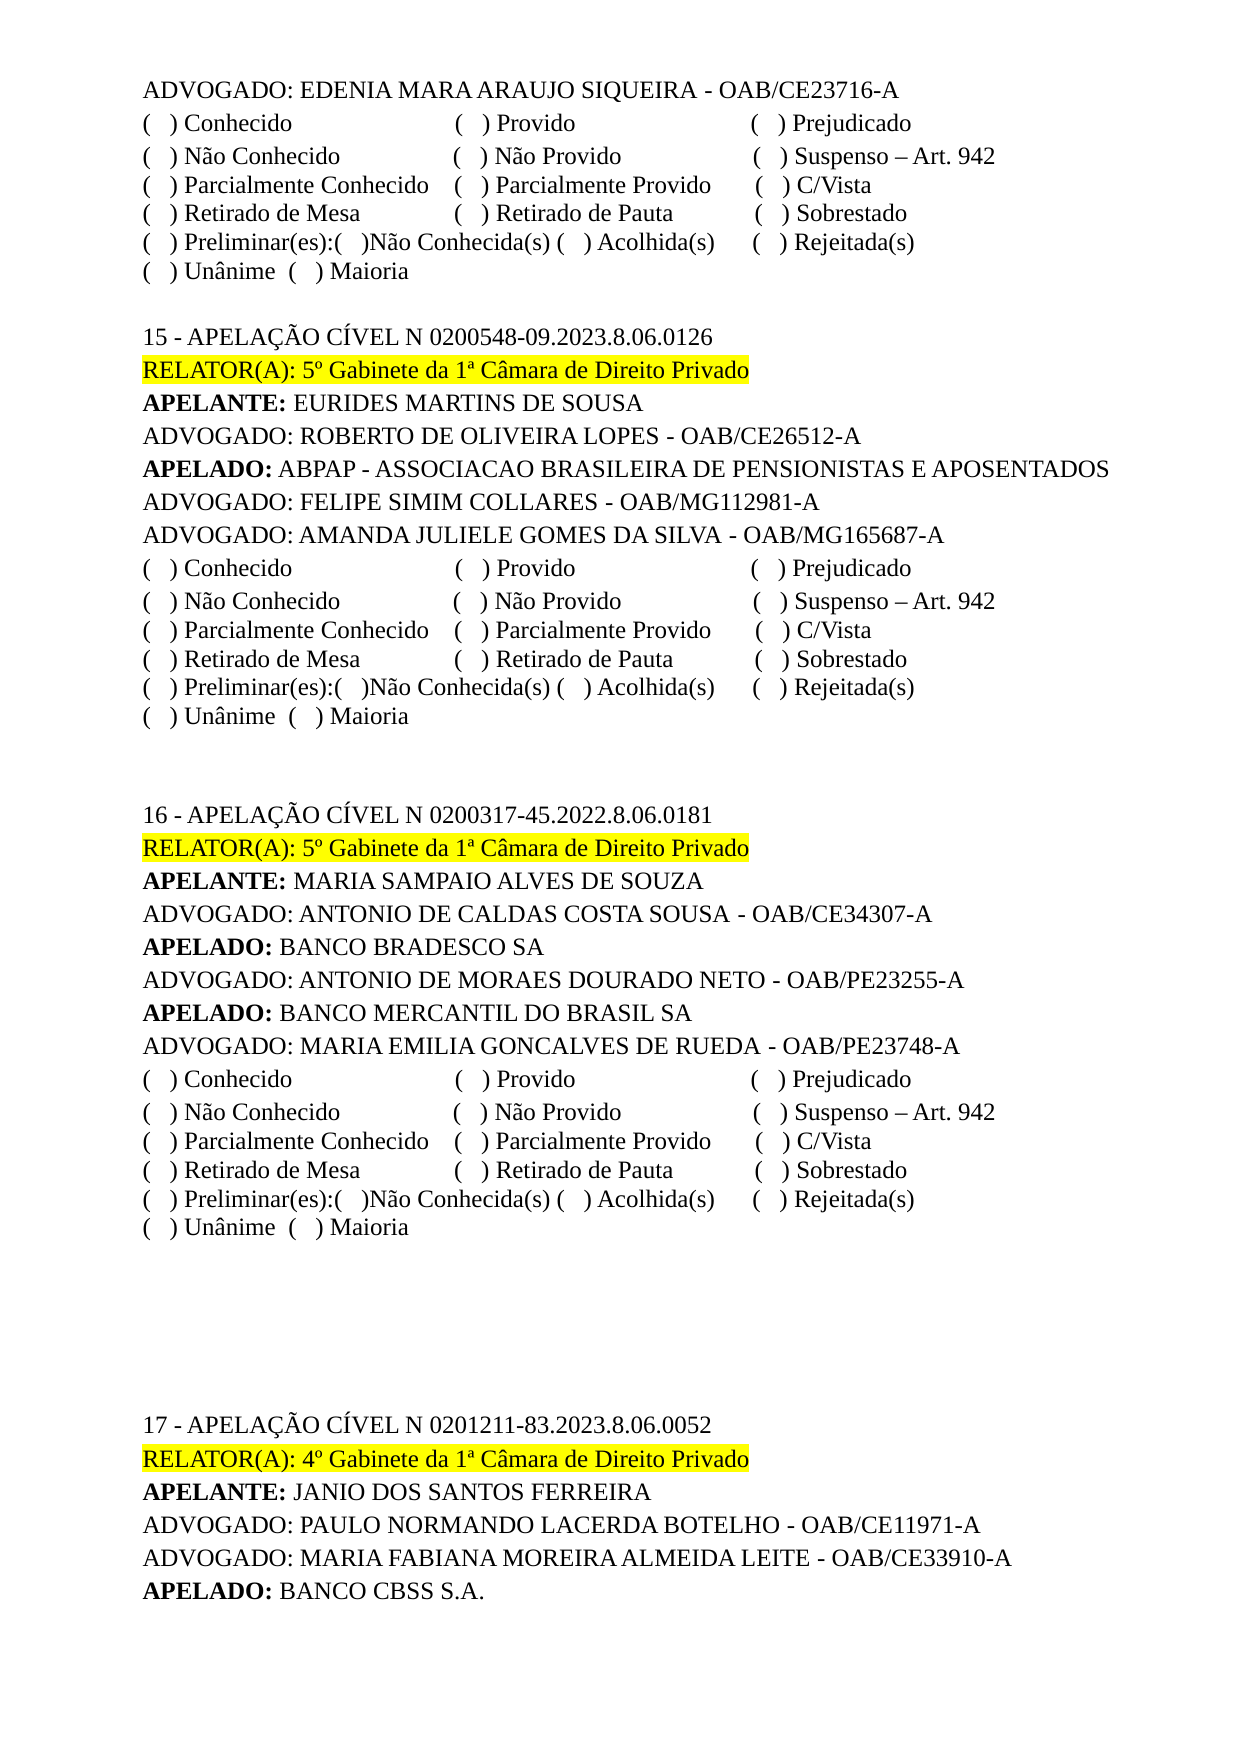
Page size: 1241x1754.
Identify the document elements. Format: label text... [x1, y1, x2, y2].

text ( ) Retirado de Mesa ( ) Retirado de Pauta ( ) Sobrestado [142, 1155, 1141, 1184]
text ( ) Preliminar(es):( )Não Conhecida(s) ( ) Acolhida(s) ( ) Rejeitada(s) [142, 672, 1141, 701]
text ( ) Retirado de Mesa ( ) Retirado de Pauta ( ) Sobrestado [142, 644, 1141, 672]
text 17 - APELAÇÃO CÍVEL N 0201211-83.2023.8.06.0052 RELATOR(A): 4º Gabinete da 1ª Câmara de Direito Privado APELANTE: JANIO DOS SANTOS FERREIRA ADVOGADO: PAULO NORMANDO LACERDA BOTELHO - OAB/CE11971-A ADVOGADO: MARIA FABIANA MOREIRA ALMEIDA LEITE - OAB/CE33910-A APELADO: BANCO CBSS S.A. [142, 1411, 1141, 1604]
text ( ) Unânime ( ) Maioria [142, 1212, 1141, 1340]
text ADVOGADO: EDENIA MARA ARAUJO SIQUEIRA - OAB/CE23716-A ( ) Conhecido ( ) Provido ( ) Prejudicado [142, 75, 1141, 137]
text ( ) Não Conhecido ( ) Não Provido ( ) Suspenso – Art. 942 [142, 1097, 1141, 1126]
text ( ) Parcialmente Conhecido ( ) Parcialmente Provido ( ) C/Vista [142, 1126, 1141, 1155]
text ( ) Retirado de Mesa ( ) Retirado de Pauta ( ) Sobrestado [142, 198, 1141, 227]
text ( ) Não Conhecido ( ) Não Provido ( ) Suspenso – Art. 942 [142, 586, 1141, 615]
text ( ) Parcialmente Conhecido ( ) Parcialmente Provido ( ) C/Vista [142, 170, 1141, 198]
text ( ) Não Conhecido ( ) Não Provido ( ) Suspenso – Art. 942 [142, 141, 1141, 170]
text ( ) Unânime ( ) Maioria 16 - APELAÇÃO CÍVEL N 0200317-45.2022.8.06.0181 RELATOR(A): 5º Gabinete da 1ª Câmara de Direito Privado APELANTE: MARIA SAMPAIO ALVES DE SOUZA ADVOGADO: ANTONIO DE CALDAS COSTA SOUSA - OAB/CE34307-A APELADO: BANCO BRADESCO SA ADVOGADO: ANTONIO DE MORAES DOURADO NETO - OAB/PE23255-A APELADO: BANCO MERCANTIL DO BRASIL SA ADVOGADO: MARIA EMILIA GONCALVES DE RUEDA - OAB/PE23748-A ( ) Conhecido ( ) Provido ( ) Prejudicado [142, 701, 1141, 1093]
text ( ) Unânime ( ) Maioria 15 - APELAÇÃO CÍVEL N 0200548-09.2023.8.06.0126 RELATOR(A): 5º Gabinete da 1ª Câmara de Direito Privado APELANTE: EURIDES MARTINS DE SOUSA ADVOGADO: ROBERTO DE OLIVEIRA LOPES - OAB/CE26512-A APELADO: ABPAP - ASSOCIACAO BRASILEIRA DE PENSIONISTAS E APOSENTADOS ADVOGADO: FELIPE SIMIM COLLARES - OAB/MG112981-A ADVOGADO: AMANDA JULIELE GOMES DA SILVA - OAB/MG165687-A ( ) Conhecido ( ) Provido ( ) Prejudicado [142, 256, 1141, 582]
text ( ) Parcialmente Conhecido ( ) Parcialmente Provido ( ) C/Vista [142, 615, 1141, 644]
text ( ) Preliminar(es):( )Não Conhecida(s) ( ) Acolhida(s) ( ) Rejeitada(s) [142, 1184, 1141, 1212]
text ( ) Preliminar(es):( )Não Conhecida(s) ( ) Acolhida(s) ( ) Rejeitada(s) [142, 227, 1141, 256]
